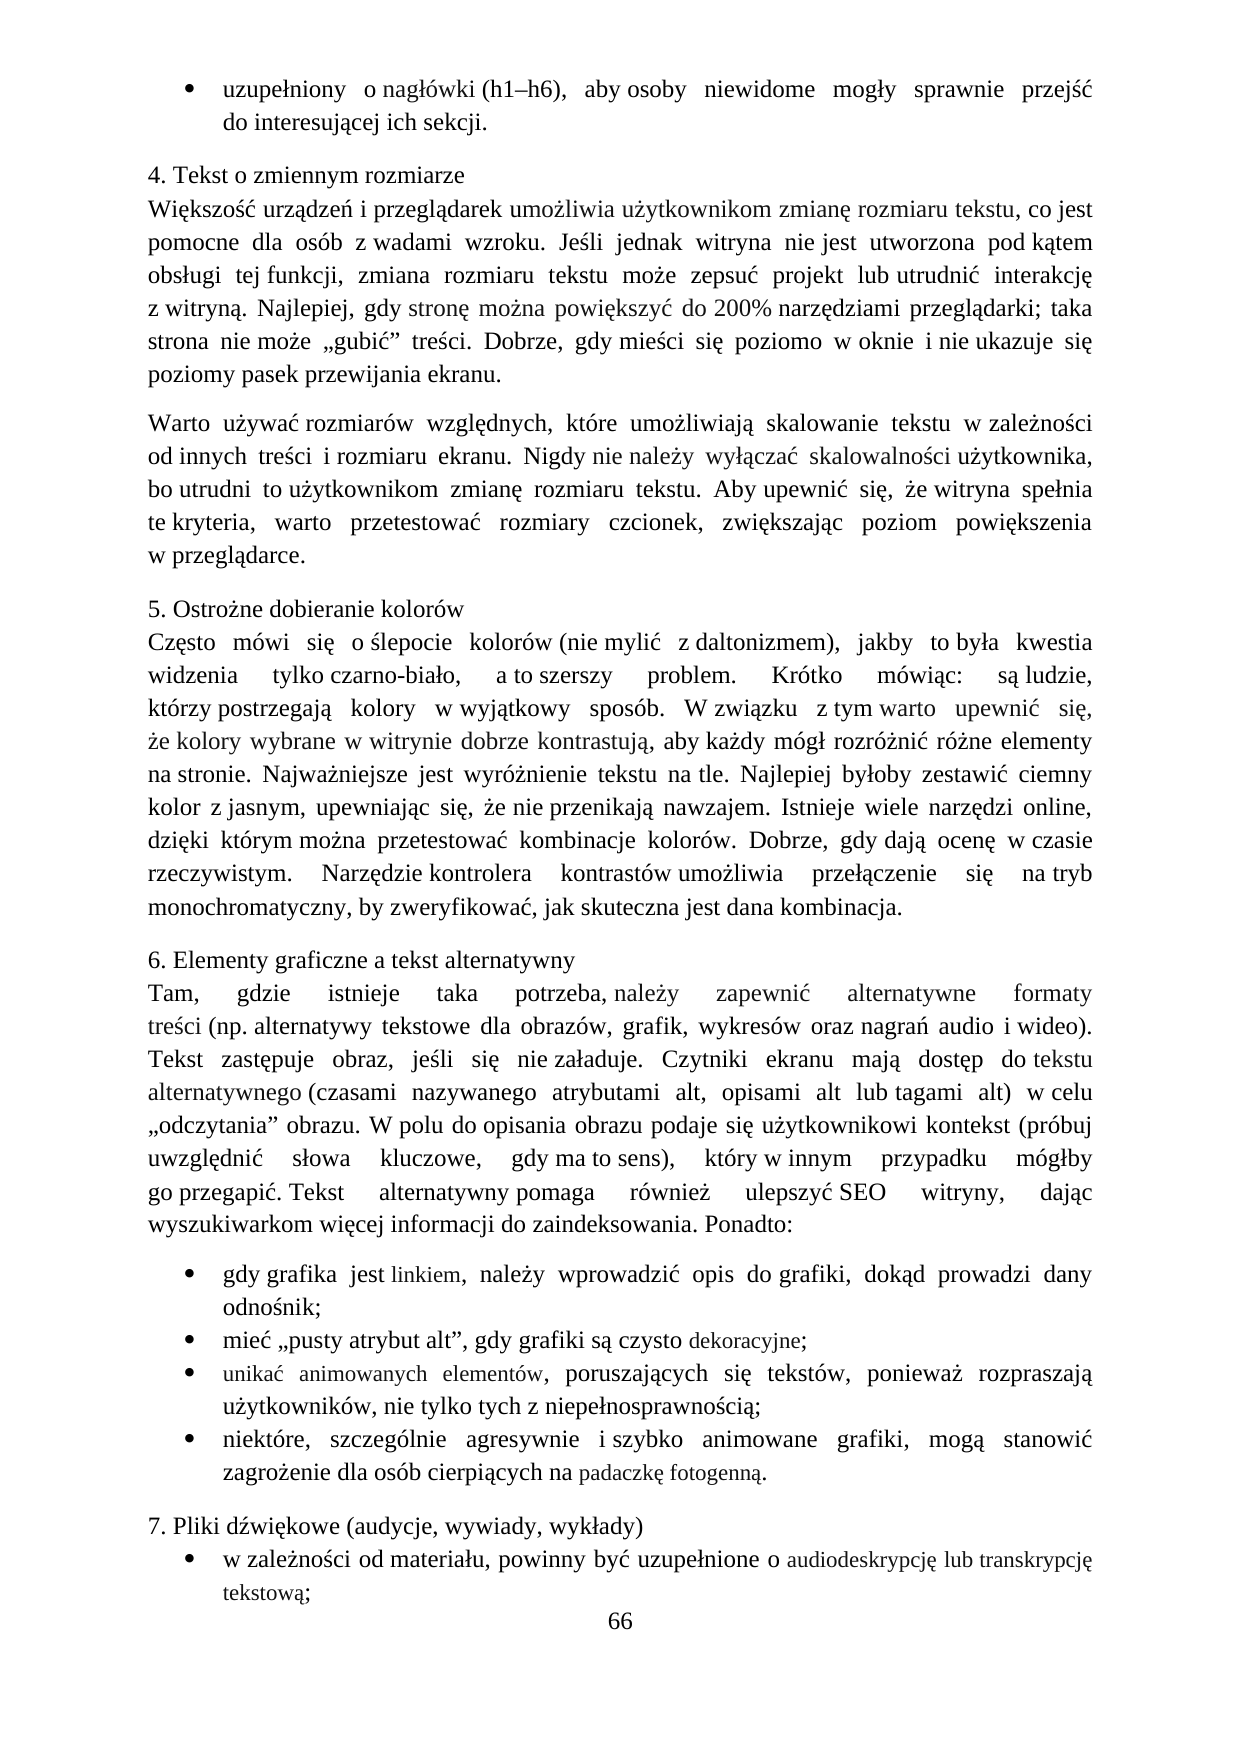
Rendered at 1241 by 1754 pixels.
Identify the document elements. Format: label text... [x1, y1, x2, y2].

text Tam, gdzie istnieje taka potrzeba, należy zapewnić alternatywne formaty treści (np. alternatywy tekstowe dla obrazów, grafik, wykresów oraz nagrań audio i wideo). Tekst zastępuje obraz, jeśli się nie załaduje. Czytniki ekranu mają dostęp do tekstu alternatywnego (czasami nazywanego atrybutami alt, opisami alt lub tagami alt) w celu „odczytania” obrazu. W polu do opisania obrazu podaje się użytkownikowi kontekst (próbuj uwzględnić słowa kluczowe, gdy ma to sens), który w innym przypadku mógłby go przegapić. Tekst alternatywny pomaga również ulepszyć SEO witryny, dając wyszukiwarkom więcej informacji do zaindeksowania. Ponadto: [148, 978, 1093, 1238]
text Często mówi się o ślepocie kolorów (nie mylić z daltonizmem), jakby to była kwestia widzenia tylko czarno-biało, a to szerszy problem. Krótko mówiąc: są ludzie, którzy postrzegają kolory w wyjątkowy sposób. W związku z tym warto upewnić się, że kolory wybrane w witrynie dobrze kontrastują, aby każdy mógł rozróżnić różne elementy na stronie. Najważniejsze jest wyróżnienie tekstu na tle. Najlepiej byłoby zestawić ciemny kolor z jasnym, upewniając się, że nie przenikają nawzajem. Istnieje wiele narzędzi online, dzięki którym można przetestować kombinacje kolorów. Dobrze, gdy dają ocenę w czasie rzeczywistym. Narzędzie kontrolera kontrastów umożliwia przełączenie się na tryb monochromatyczny, by zweryfikować, jak skuteczna jest dana kombinacja. [148, 627, 1093, 920]
subtitle 5. Ostrożne dobieranie kolorów [148, 594, 1093, 623]
subtitle 6. Elementy graficzne a tekst alternatywny [148, 945, 1093, 974]
list niektóre, szczególnie agresywnie i szybko animowane grafiki, mogą stanowić zagrożenie dla osób cierpiących na padaczkę fotogenną. [185, 1424, 1093, 1486]
list uzupełniony o nagłówki (h1–h6), aby osoby niewidome mogły sprawnie przejść do interesującej ich sekcji. [185, 74, 1093, 136]
text Większość urządzeń i przeglądarek umożliwia użytkownikom zmianę rozmiaru tekstu, co jest pomocne dla osób z wadami wzroku. Jeśli jednak witryna nie jest utworzona pod kątem obsługi tej funkcji, zmiana rozmiaru tekstu może zepsuć projekt lub utrudnić interakcję z witryną. Najlepiej, gdy stronę można powiększyć do 200% narzędziami przeglądarki; taka strona nie może „gubić” treści. Dobrze, gdy mieści się poziomo w oknie i nie ukazuje się poziomy pasek przewijania ekranu. [148, 194, 1093, 387]
list w zależności od materiału, powinny być uzupełnione o audiodeskrypcję lub transkrypcję tekstową; [185, 1544, 1093, 1606]
subtitle 7. Pliki dźwiękowe (audycje, wywiady, wykłady) [148, 1511, 1093, 1540]
list unikać animowanych elementów, poruszających się tekstów, ponieważ rozpraszają użytkowników, nie tylko tych z niepełnosprawnością; [185, 1358, 1093, 1420]
text Warto używać rozmiarów względnych, które umożliwiają skalowanie tekstu w zależności od innych treści i rozmiaru ekranu. Nigdy nie należy wyłączać skalowalności użytkownika, bo utrudni to użytkownikom zmianę rozmiaru tekstu. Aby upewnić się, że witryna spełnia te kryteria, warto przetestować rozmiary czcionek, zwiększając poziom powiększenia w przeglądarce. [148, 408, 1093, 569]
list gdy grafika jest linkiem, należy wprowadzić opis do grafiki, dokąd prowadzi dany odnośnik; [185, 1259, 1093, 1321]
list mieć „pusty atrybut alt”, gdy grafiki są czysto dekoracyjne; [185, 1325, 1093, 1354]
subtitle 4. Tekst o zmiennym rozmiarze [148, 161, 1093, 189]
